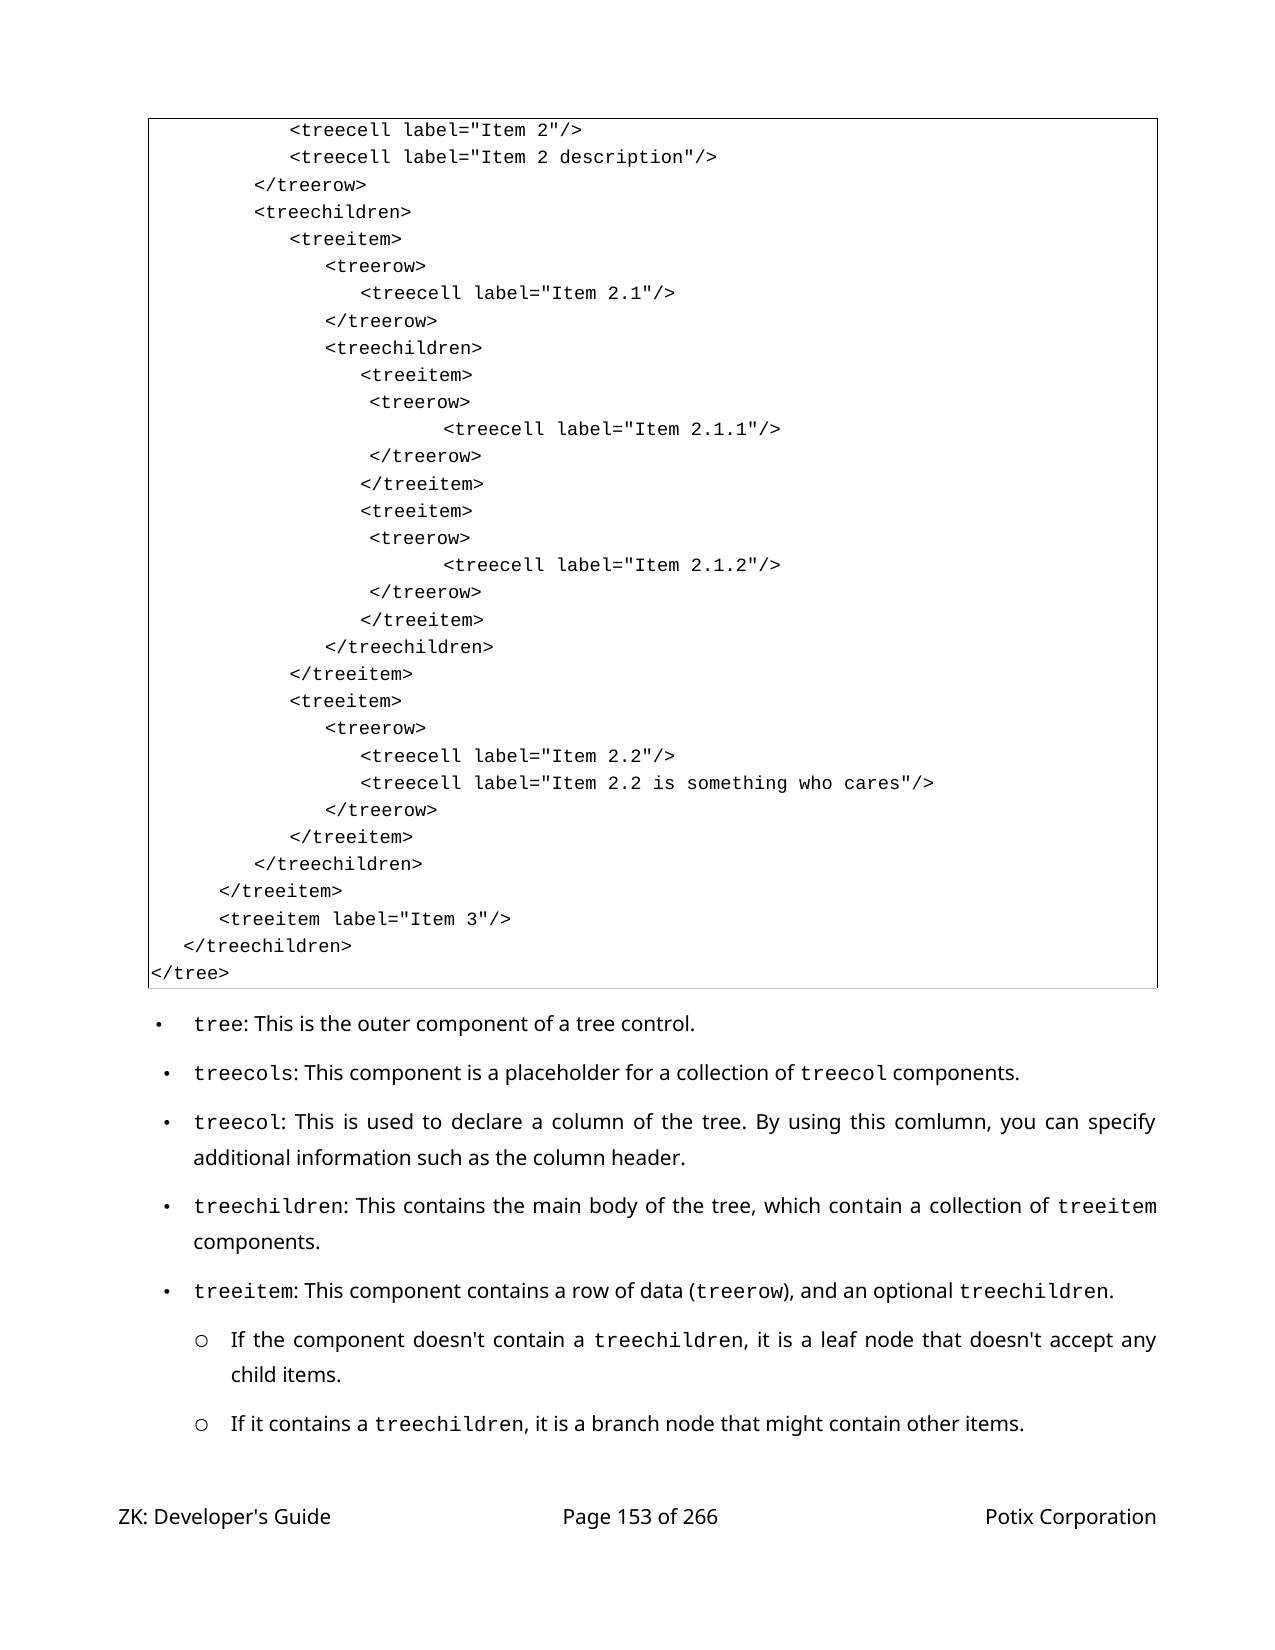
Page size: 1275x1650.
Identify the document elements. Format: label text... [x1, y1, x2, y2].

list treeitem: This component contains a row of data (treerow), and an optional treechildren. [164, 1276, 1157, 1304]
text <treecell label="Item 2.1.1"/> [149, 417, 1157, 441]
text <treeitem> [149, 689, 1157, 713]
text <treecell label="Item 2"/> [149, 119, 1157, 142]
text </treerow> [149, 308, 1157, 333]
text <treerow> [149, 254, 1157, 278]
text </treechildren> [149, 852, 1157, 876]
list tree: This is the outer component of a tree control. [156, 1009, 1157, 1037]
text </treerow> [149, 798, 1157, 822]
text <treerow> [149, 716, 1157, 741]
text </treechildren> [149, 934, 1157, 958]
text <treecell label="Item 2.2"/> [149, 743, 1157, 768]
text </treeitem> [149, 825, 1157, 849]
text <treerow> [149, 390, 1157, 414]
text </treeitem> [149, 472, 1157, 496]
text <treecell label="Item 2.1"/> [149, 281, 1157, 306]
text </treerow> [149, 580, 1157, 604]
text <treecell label="Item 2.2 is something who cares"/> [149, 771, 1157, 795]
list treechildren: This contains the main body of the tree, which contain a collection of treeitem components. [164, 1192, 1157, 1255]
list If it contains a treechildren, it is a branch node that might contain other items. [193, 1409, 1157, 1438]
text <treeitem> [149, 363, 1157, 387]
text </treeitem> [149, 607, 1157, 632]
text </treerow> [149, 172, 1157, 197]
text </treerow> [149, 444, 1157, 469]
text <treeitem> [149, 227, 1157, 251]
text <treechildren> [149, 200, 1157, 224]
text <treeitem> [149, 499, 1157, 523]
list treecol: This is used to declare a column of the tree. By using this comlumn, you can specify additional information such as the column header. [164, 1107, 1157, 1171]
text <treechildren> [149, 336, 1157, 360]
text </treeitem> [149, 879, 1157, 904]
text <treecell label="Item 2 description"/> [149, 145, 1157, 169]
text <treeitem label="Item 3"/> [149, 907, 1157, 931]
list treecols: This component is a placeholder for a collection of treecol components. [164, 1058, 1157, 1087]
text </tree> [149, 961, 1157, 988]
text </treechildren> [149, 635, 1157, 659]
list If the component doesn't contain a treechildren, it is a leaf node that doesn't accept any child items. [193, 1325, 1157, 1389]
text </treeitem> [149, 662, 1157, 686]
text <treerow> [149, 526, 1157, 550]
text <treecell label="Item 2.1.2"/> [149, 553, 1157, 577]
